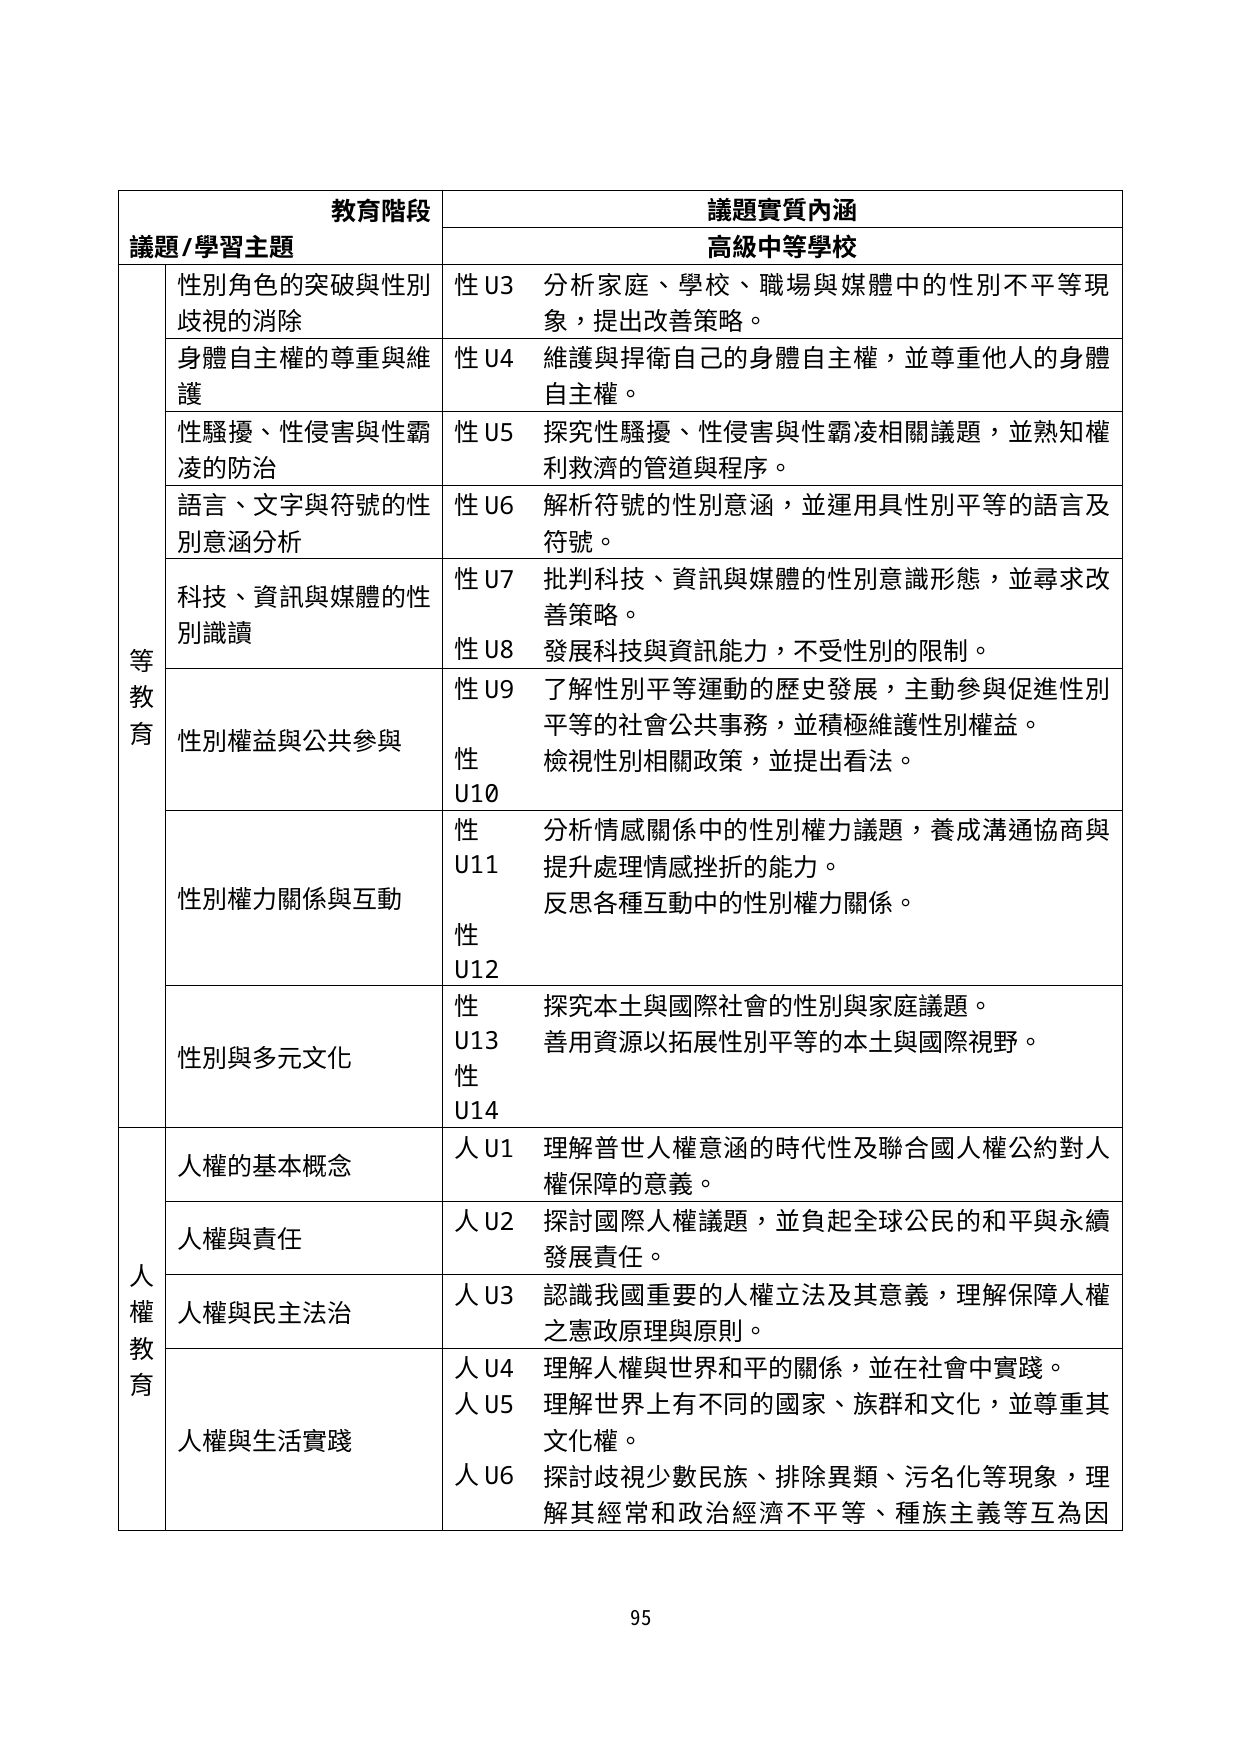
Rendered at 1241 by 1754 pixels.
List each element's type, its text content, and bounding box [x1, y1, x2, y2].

table_cell 人權的基本概念 [166, 1128, 442, 1201]
table_cell 分析家庭、學校、職場與媒體中的性別不平等現象，提出改善策略。 [532, 265, 1122, 338]
table_cell 人權教育 [119, 1128, 165, 1530]
table_cell 人U3 [443, 1275, 532, 1348]
table_cell 性U3 [443, 265, 532, 338]
table_cell 性騷擾、性侵害與性霸凌的防治 [166, 412, 442, 485]
table_cell 批判科技、資訊與媒體的性別意識形態，並尋求改善策略。 發展科技與資訊能力，不受性別的限制。 [532, 559, 1122, 668]
table_cell 等教育 [119, 265, 165, 1127]
table_cell 理解人權與世界和平的關係，並在社會中實踐。 理解世界上有不同的國家、族群和文化，並尊重其文化權。 探討歧視少數民族、排除異類、污名化等現象，理解其經常和政治經濟不平等、種族主義等互為因 [532, 1349, 1122, 1530]
table_cell 維護與捍衛自己的身體自主權，並尊重他人的身體自主權。 [532, 339, 1122, 411]
table_cell 性U13 性U14 [443, 986, 532, 1127]
table_cell 性U7 性U8 [443, 559, 532, 668]
table_cell 分析情感關係中的性別權力議題，養成溝通協商與提升處理情感挫折的能力。 反思各種互動中的性別權力關係。 [532, 811, 1122, 985]
table_cell 人U4 人U5 人U6 [443, 1349, 532, 1530]
table_cell 探討國際人權議題，並負起全球公民的和平與永續發展責任。 [532, 1202, 1122, 1274]
table_cell 人U2 [443, 1202, 532, 1274]
table_cell 科技、資訊與媒體的性別識讀 [166, 559, 442, 668]
table_cell 解析符號的性別意涵，並運用具性別平等的語言及符號。 [532, 486, 1122, 558]
table_cell 性別與多元文化 [166, 986, 442, 1127]
table_cell 性U5 [443, 412, 532, 485]
table_cell 性U4 [443, 339, 532, 411]
table_cell 性別角色的突破與性別歧視的消除 [166, 265, 442, 338]
table_cell 人U1 [443, 1128, 532, 1201]
table_cell 高級中等學校 [443, 228, 1122, 264]
table_header 教育階段 議題/學習主題 [119, 191, 442, 264]
table_cell 性U6 [443, 486, 532, 558]
table_cell 了解性別平等運動的歷史發展，主動參與促進性別平等的社會公共事務，並積極維護性別權益。 檢視性別相關政策，並提出看法。 [532, 669, 1122, 810]
table_cell 人權與責任 [166, 1202, 442, 1274]
table_cell 身體自主權的尊重與維護 [166, 339, 442, 411]
table_cell 探究本土與國際社會的性別與家庭議題。 善用資源以拓展性別平等的本土與國際視野。 [532, 986, 1122, 1127]
table_cell 探究性騷擾、性侵害與性霸凌相關議題，並熟知權利救濟的管道與程序。 [532, 412, 1122, 485]
table_cell 理解普世人權意涵的時代性及聯合國人權公約對人權保障的意義。 [532, 1128, 1122, 1201]
table_cell 人權與民主法治 [166, 1275, 442, 1348]
table_cell 性別權力關係與互動 [166, 811, 442, 985]
table_cell 性別權益與公共參與 [166, 669, 442, 810]
table_cell 人權與生活實踐 [166, 1349, 442, 1530]
table_cell 認識我國重要的人權立法及其意義，理解保障人權之憲政原理與原則。 [532, 1275, 1122, 1348]
table_cell 性U11 性U12 [443, 811, 532, 985]
table_header 議題實質內涵 [443, 191, 1122, 227]
table_cell 語言、文字與符號的性別意涵分析 [166, 486, 442, 558]
table_cell 性U9 性U10 [443, 669, 532, 810]
